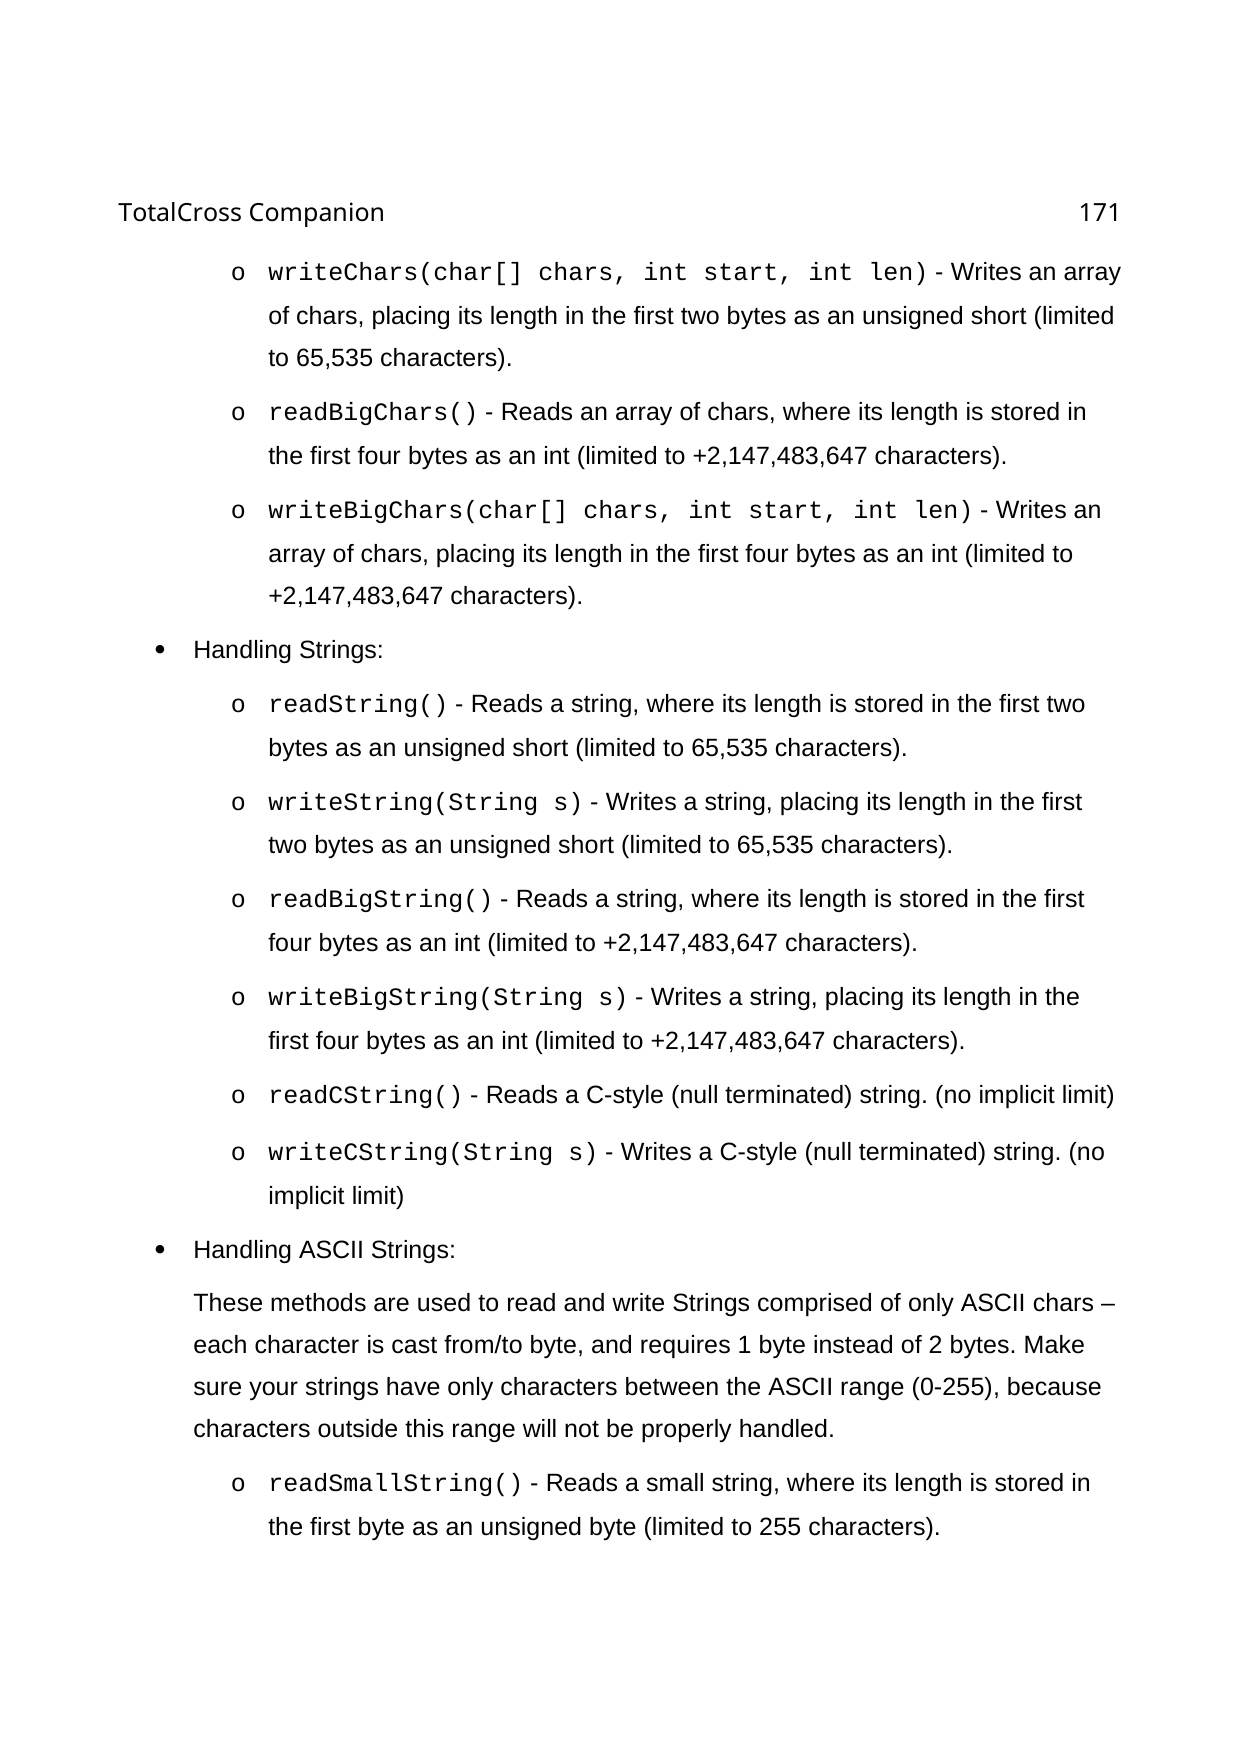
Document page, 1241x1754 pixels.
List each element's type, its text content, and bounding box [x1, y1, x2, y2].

list readString() - Reads a string, where its length is stored in the first two bytes as an unsigned short (limited to 65,535 characters). [231, 689, 1122, 762]
list writeString(String s) - Writes a string, placing its length in the first two bytes as an unsigned short (limited to 65,535 characters). [231, 787, 1122, 859]
list writeCString(String s) - Writes a C-style (null terminated) string. (no implicit limit) [231, 1138, 1122, 1210]
list readCString() - Reads a C-style (null terminated) string. (no implicit limit) [231, 1081, 1122, 1111]
list readSmallString() - Reads a small string, where its length is stored in the first byte as an unsigned byte (limited to 255 characters). [231, 1469, 1122, 1541]
list writeBigString(String s) - Writes a string, placing its length in the first four bytes as an int (limited to +2,147,483,647 characters). [231, 983, 1122, 1055]
list readBigString() - Reads a string, where its length is stored in the first four bytes as an int (limited to +2,147,483,647 characters). [231, 885, 1122, 957]
list writeChars(char[] chars, int start, int len) - Writes an array of chars, placing its length in the first two bytes as an unsigned short (limited to 65,535 characters). [231, 258, 1122, 372]
text These methods are used to read and write Strings comprised of only ASCII chars – each character is cast from/to byte, and requires 1 byte instead of 2 bytes. Make sure your strings have only characters between the ASCII range (0-255), because characters outside this range will not be properly handled. [193, 1289, 1122, 1443]
list writeBigChars(char[] chars, int start, int len) - Writes an array of chars, placing its length in the first four bytes as an int (limited to +2,147,483,647 characters). [231, 496, 1122, 610]
list Handling ASCII Strings: [156, 1236, 1122, 1263]
list Handling Strings: [156, 636, 1122, 664]
list readBigChars() - Reads an array of chars, where its length is stored in the first four bytes as an int (limited to +2,147,483,647 characters). [231, 398, 1122, 470]
